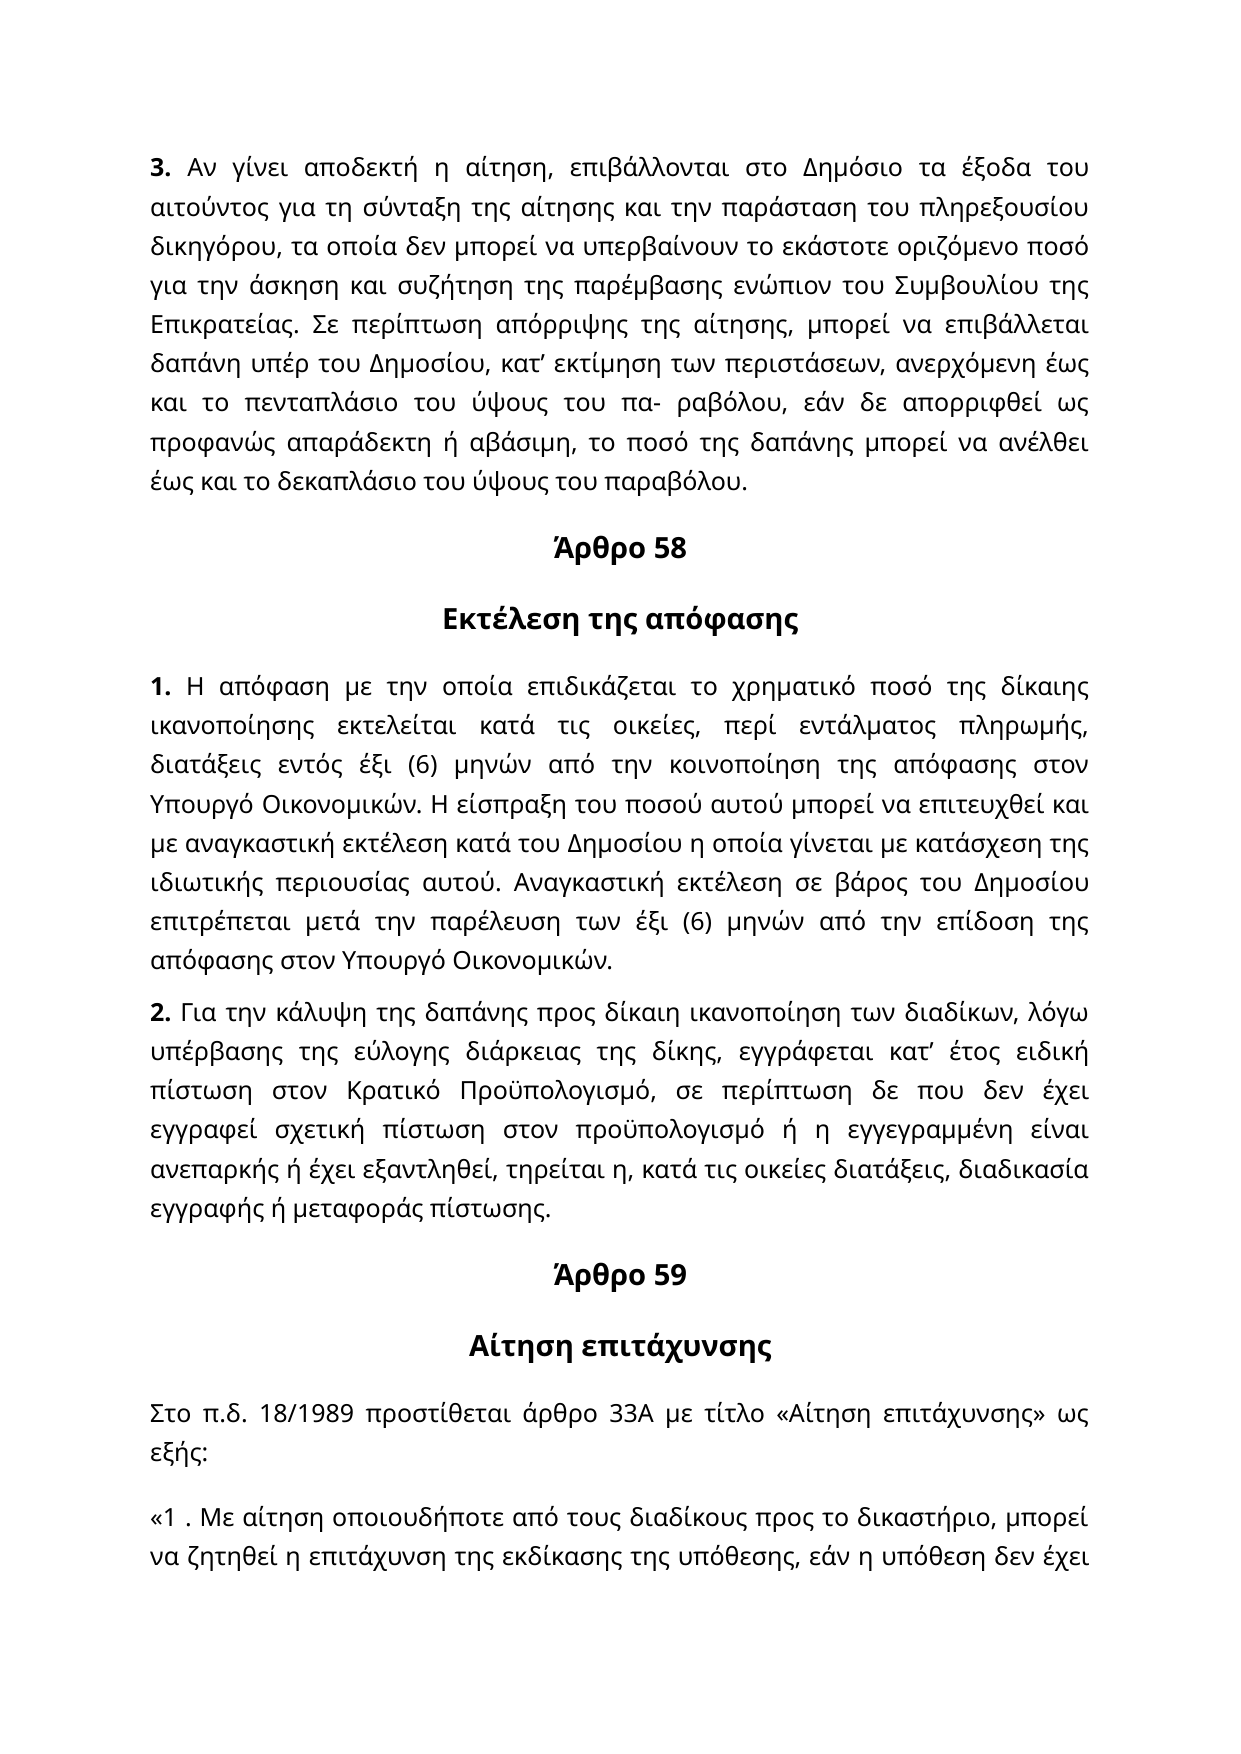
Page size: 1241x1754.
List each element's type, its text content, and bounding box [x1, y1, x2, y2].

text Στο π.δ. 18/1989 προστίθεται άρθρο 33Α με τίτλο «Αίτηση επιτάχυνσης» ως εξής: [150, 1396, 1090, 1469]
subtitle Αίτηση επιτάχυνσης [150, 1325, 1090, 1365]
text 3. Αν γίνει αποδεκτή η αίτηση, επιβάλλονται στο Δημόσιο τα έξοδα του αιτούντος για τη σύνταξη της αίτησης και την παράσταση του πληρεξουσίου δικηγόρου, τα οποία δεν μπορεί να υπερβαίνουν το εκάστοτε οριζόμενο ποσό για την άσκηση και συζήτηση της παρέμβασης ενώπιον του Συμβουλίου της Επικρατείας. Σε περίπτωση απόρριψης της αίτησης, μπορεί να επιβάλλεται δαπάνη υπέρ του Δημοσίου, κατ’ εκτίμηση των περιστάσεων, ανερχόμενη έως και το πενταπλάσιο του ύψους του πα- ραβόλου, εάν δε απορριφθεί ως προφανώς απαράδεκτη ή αβάσιμη, το ποσό της δαπάνης μπορεί να ανέλθει έως και το δεκαπλάσιο του ύψους του παραβόλου. [150, 150, 1090, 497]
subtitle Άρθρο 58 [150, 527, 1090, 567]
text «1 . Με αίτηση οποιουδήποτε από τους διαδίκους προς το δικαστήριο, μπορεί να ζητηθεί η επιτάχυνση της εκδίκασης της υπόθεσης, εάν η υπόθεση δεν έχει [150, 1499, 1090, 1572]
text 1. Η απόφαση με την οποία επιδικάζεται το χρηματικό ποσό της δίκαιης ικανοποίησης εκτελείται κατά τις οικείες, περί εντάλματος πληρωμής, διατάξεις εντός έξι (6) μηνών από την κοινοποίηση της απόφασης στον Υπουργό Οικονομικών. Η είσπραξη του ποσού αυτού μπορεί να επιτευχθεί και με αναγκαστική εκτέλεση κατά του Δημοσίου η οποία γίνεται με κατάσχεση της ιδιωτικής περιουσίας αυτού. Αναγκαστική εκτέλεση σε βάρος του Δημοσίου επιτρέπεται μετά την παρέλευση των έξι (6) μηνών από την επίδοση της απόφασης στον Υπουργό Οικονομικών. [150, 669, 1090, 977]
subtitle Εκτέλεση της απόφασης [150, 598, 1090, 638]
text 2. Για την κάλυψη της δαπάνης προς δίκαιη ικανοποίηση των διαδίκων, λόγω υπέρβασης της εύλογης διάρκειας της δίκης, εγγράφεται κατ’ έτος ειδική πίστωση στον Κρατικό Προϋπολογισμό, σε περίπτωση δε που δεν έχει εγγραφεί σχετική πίστωση στον προϋπολογισμό ή η εγγεγραμμένη είναι ανεπαρκής ή έχει εξαντληθεί, τηρείται η, κατά τις οικείες διατάξεις, διαδικασία εγγραφής ή μεταφοράς πίστωσης. [150, 994, 1090, 1224]
subtitle Άρθρο 59 [150, 1254, 1090, 1294]
